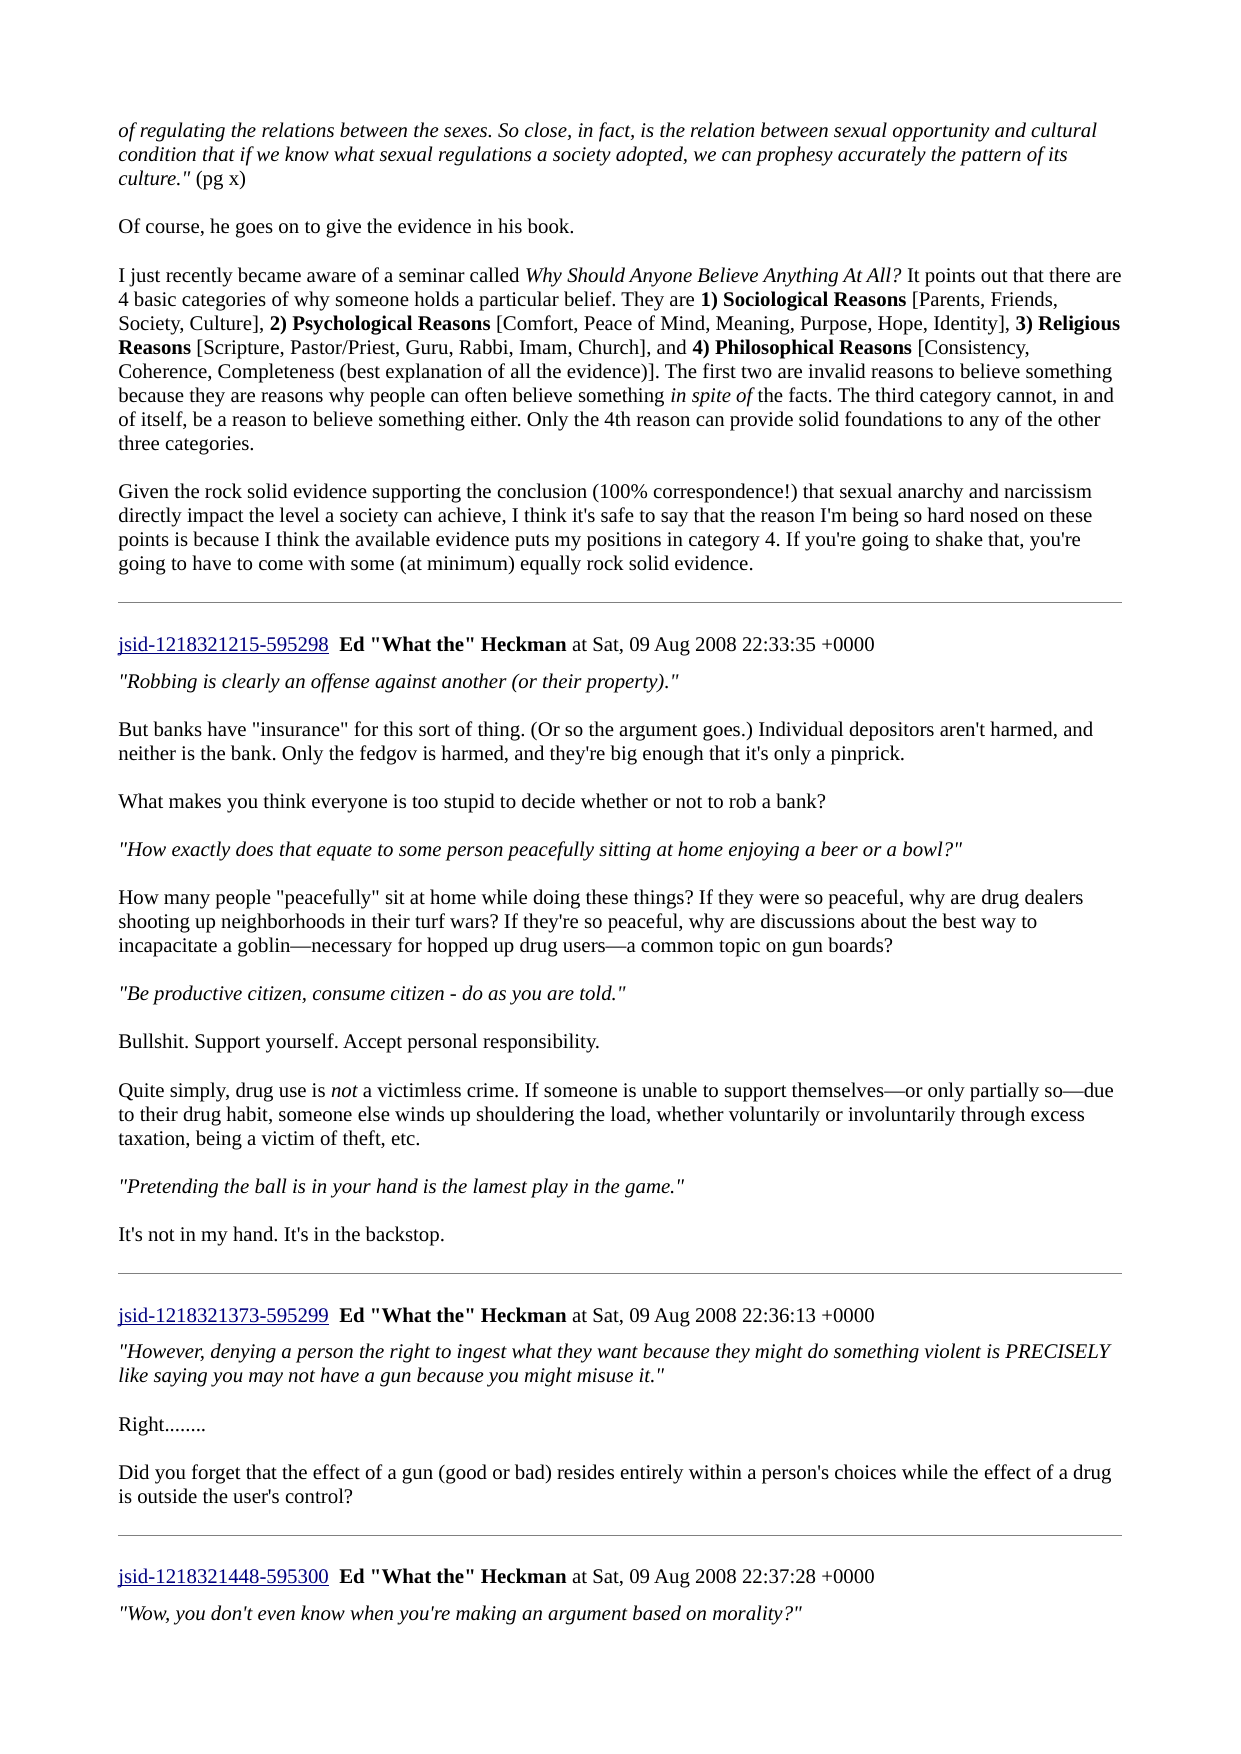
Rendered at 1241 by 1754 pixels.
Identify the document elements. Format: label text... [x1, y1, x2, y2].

text "Robbing is clearly an offense against another (or their property)." But banks have "insurance" for this sort of thing. (Or so the argument goes.) Individual depositors aren't harmed, and neither is the bank. Only the fedgov is harmed, and they're big enough that it's only a pinprick. What makes you think everyone is too stupid to decide whether or not to rob a bank? "How exactly does that equate to some person peacefully sitting at home enjoying a beer or a bowl?" How many people "peacefully" sit at home while doing these things? If they were so peaceful, why are drug dealers shooting up neighborhoods in their turf wars? If they're so peaceful, why are discussions about the best way to incapacitate a goblin—necessary for hopped up drug users—a common topic on gun boards? "Be productive citizen, consume citizen - do as you are told." Bullshit. Support yourself. Accept personal responsibility. Quite simply, drug use is not a victimless crime. If someone is unable to support themselves—or only partially so—due to their drug habit, someone else winds up shouldering the load, whether voluntarily or involuntarily through excess taxation, being a victim of theft, etc. "Pretending the ball is in your hand is the lamest play in the game." It's not in my hand. It's in the backstop. [118, 668, 1122, 1246]
text jsid-1218321448-595300 Ed "What the" Heckman at Sat, 09 Aug 2008 22:37:28 +0000 [118, 1564, 1122, 1588]
text jsid-1218321373-595299 Ed "What the" Heckman at Sat, 09 Aug 2008 22:36:13 +0000 [118, 1303, 1122, 1327]
text jsid-1218321215-595298 Ed "What the" Heckman at Sat, 09 Aug 2008 22:33:35 +0000 [118, 632, 1122, 656]
text of regulating the relations between the sexes. So close, in fact, is the relation between sexual opportunity and cultural condition that if we know what sexual regulations a society adopted, we can prophesy accurately the pattern of its culture." (pg x) Of course, he goes on to give the evidence in his book. I just recently became aware of a seminar called Why Should Anyone Believe Anything At All? It points out that there are 4 basic categories of why someone holds a particular belief. They are 1) Sociological Reasons [Parents, Friends, Society, Culture], 2) Psychological Reasons [Comfort, Peace of Mind, Meaning, Purpose, Hope, Identity], 3) Religious Reasons [Scripture, Pastor/Priest, Guru, Rabbi, Imam, Church], and 4) Philosophical Reasons [Consistency, Coherence, Completeness (best explanation of all the evidence)]. The first two are invalid reasons to believe something because they are reasons why people can often believe something in spite of the facts. The third category cannot, in and of itself, be a reason to believe something either. Only the 4th reason can provide solid foundations to any of the other three categories. Given the rock solid evidence supporting the conclusion (100% correspondence!) that sexual anarchy and narcissism directly impact the level a society can achieve, I think it's safe to say that the reason I'm being so hard nosed on these points is because I think the available evidence puts my positions in category 4. If you're going to shake that, you're going to have to come with some (at minimum) equally rock solid evidence. [118, 118, 1122, 575]
text "Wow, you don't even know when you're making an argument based on morality?" [118, 1601, 1122, 1625]
text "However, denying a person the right to ingest what they want because they might do something violent is PRECISELY like saying you may not have a gun because you might misuse it." Right........ Did you forget that the effect of a gun (good or bad) resides entirely within a person's choices while the effect of a drug is outside the user's control? [118, 1339, 1122, 1508]
